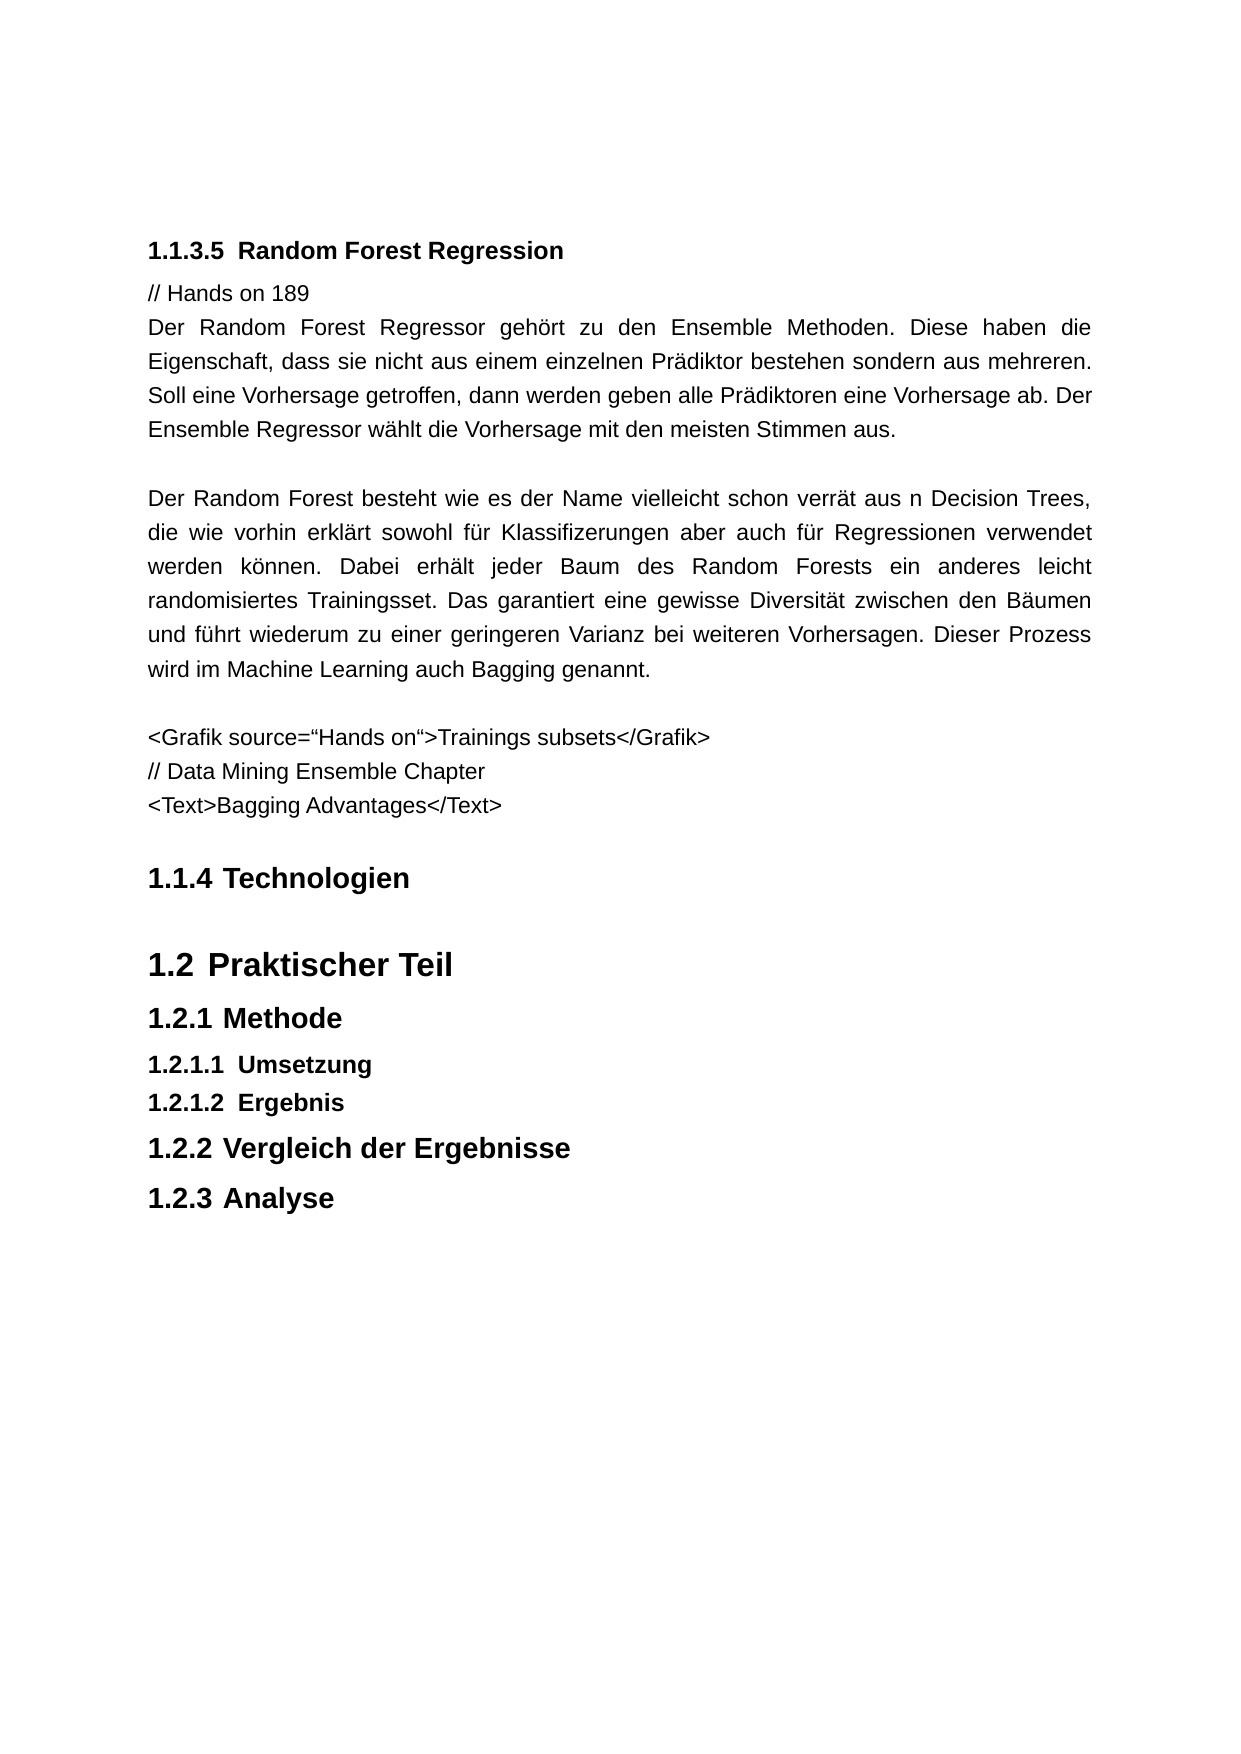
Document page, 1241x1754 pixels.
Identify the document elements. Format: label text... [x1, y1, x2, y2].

subtitle Random Forest Regression [148, 236, 1092, 265]
subtitle Analyse [148, 1181, 1092, 1215]
text // Data Mining Ensemble Chapter [148, 758, 1092, 784]
text Der Random Forest besteht wie es der Name vielleicht schon verrät aus n Decision Trees, die wie vorhin erklärt sowohl für Klassifizerungen aber auch für Regressionen verwendet werden können. Dabei erhält jeder Baum des Random Forests ein anderes leicht randomisiertes Trainingsset. Das garantiert eine gewisse Diversität zwischen den Bäumen und führt wiederum zu einer geringeren Varianz bei weiteren Vorhersagen. Dieser Prozess wird im Machine Learning auch Bagging genannt. [148, 485, 1092, 682]
text <Grafik source=“Hands on“>Trainings subsets</Grafik> [148, 724, 1092, 750]
subtitle Ergebnis [148, 1088, 1092, 1117]
subtitle Vergleich der Ergebnisse [148, 1131, 1092, 1165]
text // Hands on 189 [148, 280, 1092, 306]
subtitle Praktischer Teil [148, 944, 1092, 983]
text <Text>Bagging Advantages</Text> [148, 792, 1092, 819]
text Der Random Forest Regressor gehört zu den Ensemble Methoden. Diese haben die Eigenschaft, dass sie nicht aus einem einzelnen Prädiktor bestehen sondern aus mehreren. Soll eine Vorhersage getroffen, dann werden geben alle Prädiktoren eine Vorhersage ab. Der Ensemble Regressor wählt die Vorhersage mit den meisten Stimmen aus. [148, 314, 1092, 443]
subtitle Technologien [148, 861, 1092, 894]
subtitle Methode [148, 1001, 1092, 1034]
subtitle Umsetzung [148, 1051, 1092, 1079]
